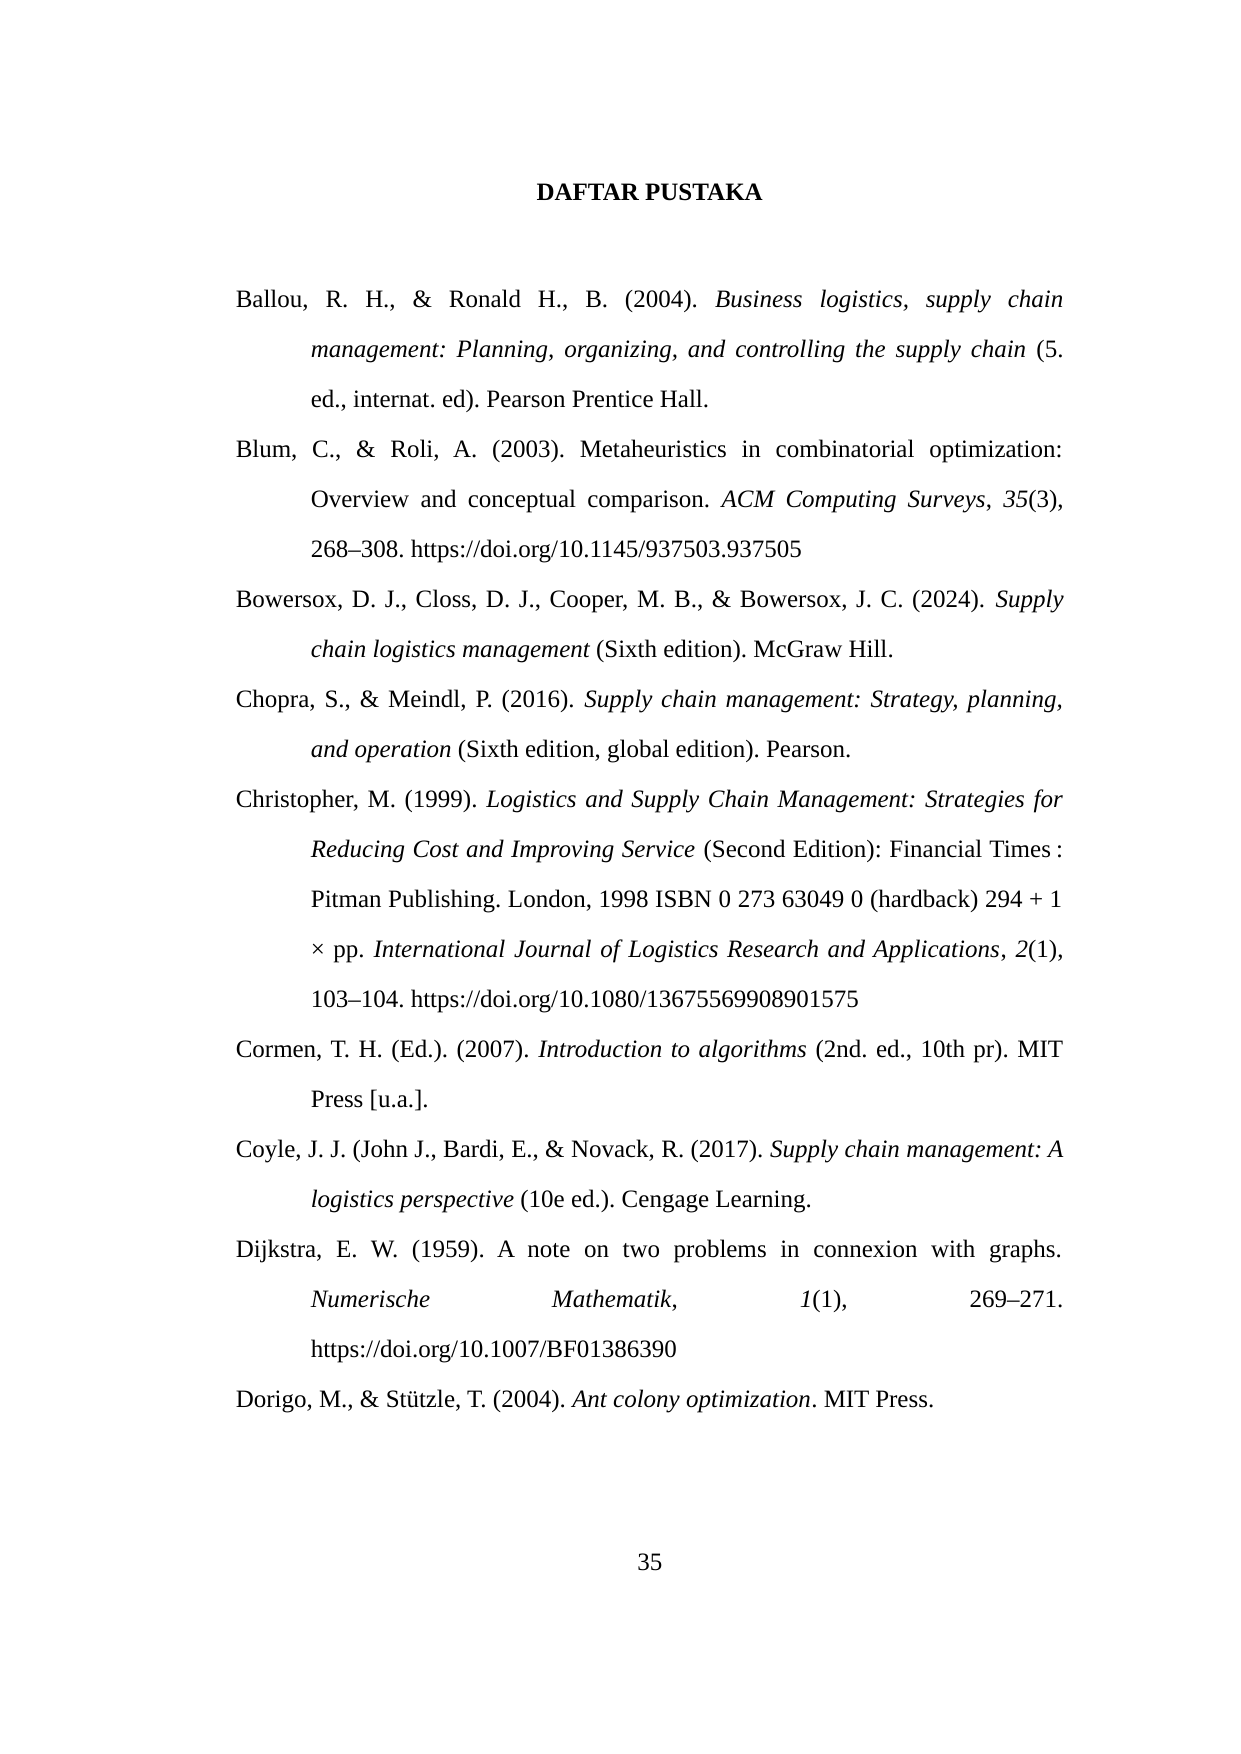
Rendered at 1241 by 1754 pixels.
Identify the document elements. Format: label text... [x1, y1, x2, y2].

text Bowersox, D. J., Closs, D. J., Cooper, M. B., & Bowersox, J. C. (2024). Supply chain logistics management (Sixth edition). McGraw Hill. [236, 563, 1063, 663]
subtitle Daftar Pustaka [236, 177, 1063, 206]
text Blum, C., & Roli, A. (2003). Metaheuristics in combinatorial optimization: Overview and conceptual comparison. ACM Computing Surveys, 35(3), 268–308. https://doi.org/10.1145/937503.937505 [236, 413, 1063, 563]
text Cormen, T. H. (Ed.). (2007). Introduction to algorithms (2nd. ed., 10th pr). MIT Press [u.a.]. [236, 1013, 1063, 1113]
text Christopher, M. (1999). Logistics and Supply Chain Management: Strategies for Reducing Cost and Improving Service (Second Edition): Financial Times : Pitman Publishing. London, 1998 ISBN 0 273 63049 0 (hardback) 294 + 1 × pp. International Journal of Logistics Research and Applications, 2(1), 103–104. https://doi.org/10.1080/13675569908901575 [236, 763, 1063, 1013]
text Dorigo, M., & Stützle, T. (2004). Ant colony optimization. MIT Press. [236, 1363, 1063, 1413]
text Ballou, R. H., & Ronald H., B. (2004). Business logistics, supply chain management: Planning, organizing, and controlling the supply chain (5. ed., internat. ed). Pearson Prentice Hall. [236, 263, 1063, 413]
text Coyle, J. J. (John J., Bardi, E., & Novack, R. (2017). Supply chain management: A logistics perspective (10e ed.). Cengage Learning. [236, 1113, 1063, 1213]
text Dijkstra, E. W. (1959). A note on two problems in connexion with graphs. Numerische Mathematik, 1(1), 269–271. https://doi.org/10.1007/BF01386390 [236, 1213, 1063, 1363]
text Chopra, S., & Meindl, P. (2016). Supply chain management: Strategy, planning, and operation (Sixth edition, global edition). Pearson. [236, 663, 1063, 763]
